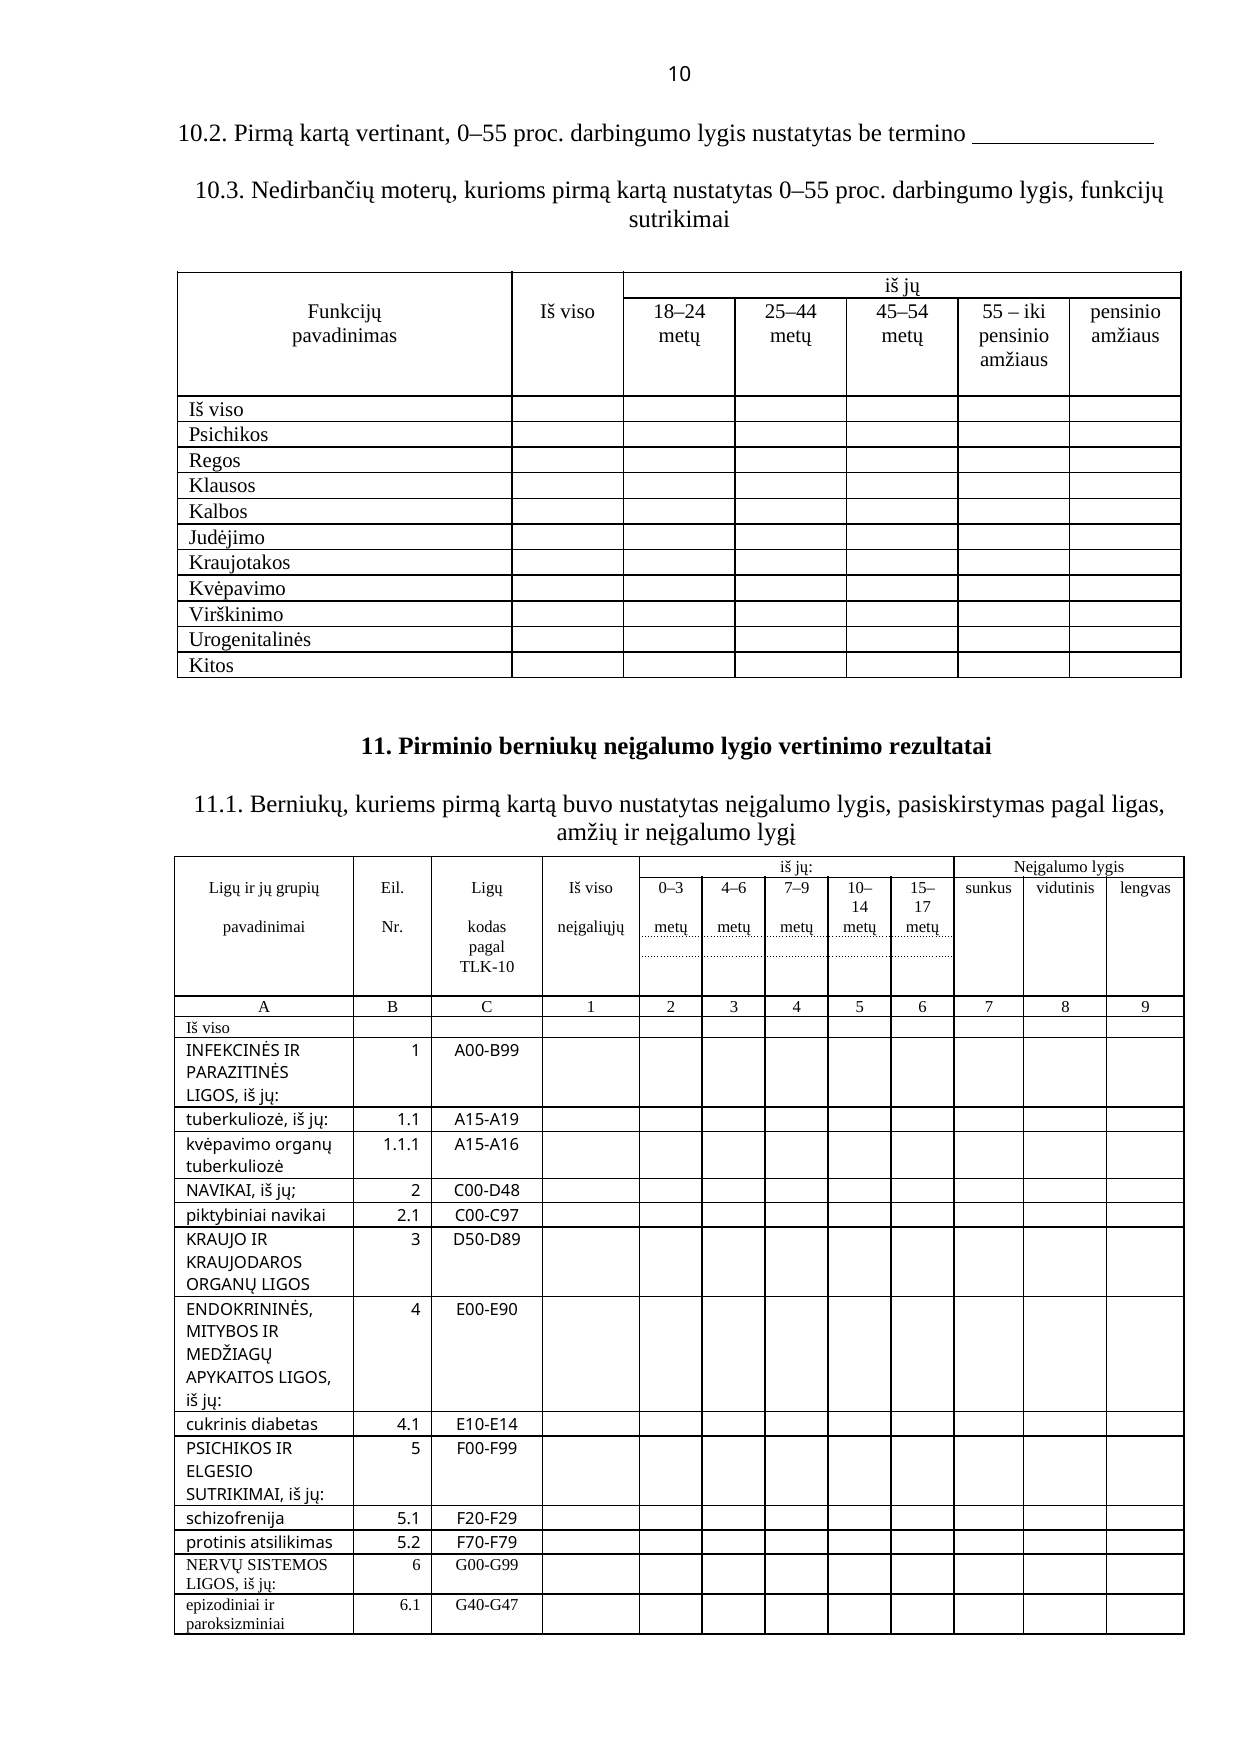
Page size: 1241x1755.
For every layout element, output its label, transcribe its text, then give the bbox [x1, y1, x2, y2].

table_cell 1 [543, 997, 639, 1016]
table_cell Nr. [354, 916, 431, 936]
table_cell 5.1 [354, 1506, 431, 1529]
table_cell 4 [354, 1297, 431, 1411]
table_cell Kvėpavimo [178, 576, 511, 600]
table_cell [1107, 1017, 1183, 1037]
table_cell schizofrenija [175, 1506, 353, 1529]
table_cell [1024, 1531, 1106, 1553]
table_cell [543, 1132, 639, 1177]
table_cell A15-A16 [432, 1132, 542, 1177]
table_cell [703, 1203, 764, 1226]
table_cell Eil. [354, 876, 431, 916]
table_cell [829, 936, 890, 956]
table_cell [1107, 1595, 1183, 1633]
table_cell [736, 347, 846, 371]
table_cell B [354, 997, 431, 1016]
table_cell [1070, 473, 1180, 497]
table_cell 5 [829, 997, 890, 1016]
table_cell Kalbos [178, 499, 511, 523]
table_cell [955, 1412, 1023, 1435]
table_cell 45–54 [847, 299, 957, 323]
table_cell [354, 1017, 431, 1037]
table_cell [955, 916, 1023, 936]
table_cell [624, 550, 734, 574]
table_cell NAVIKAI, iš jų; [175, 1179, 353, 1202]
table_cell [1070, 422, 1180, 446]
table_cell [955, 936, 1023, 956]
table_cell [829, 1555, 890, 1593]
table_cell kvėpavimo organų tuberkuliozė [175, 1132, 353, 1177]
table_cell [736, 499, 846, 523]
table_cell Iš viso [175, 1017, 353, 1037]
table_cell [703, 1179, 764, 1202]
table_cell [1107, 1506, 1183, 1529]
table_cell [1024, 1228, 1106, 1296]
table_cell [955, 1132, 1023, 1177]
table_cell [1107, 1179, 1183, 1202]
table_cell [543, 1437, 639, 1505]
table_cell [543, 976, 639, 995]
table_cell [513, 653, 623, 677]
table_cell metų [892, 916, 953, 936]
table_cell [955, 1017, 1023, 1037]
table_cell [1070, 525, 1180, 549]
table_cell A15-A19 [432, 1108, 542, 1131]
table_header iš jų [624, 273, 1180, 297]
table_cell [354, 956, 431, 976]
table_cell [1024, 1412, 1106, 1435]
table_cell [1107, 1132, 1183, 1177]
table_cell [175, 956, 353, 976]
table_cell [847, 371, 957, 395]
table_cell [892, 1531, 953, 1553]
table_cell [703, 1038, 764, 1106]
table_cell [1070, 627, 1180, 651]
table_cell [766, 1297, 827, 1411]
table_cell pensinio [1070, 299, 1180, 323]
table_cell [847, 397, 957, 421]
table_cell 6.1 [354, 1595, 431, 1633]
table_cell C00-D48 [432, 1179, 542, 1202]
text 11.1. Berniukų, kuriems pirmą kartą buvo nustatytas neįgalumo lygis, pasiskirstymas pagal ligas, amžių ir neįgalumo lygį [177, 789, 1181, 846]
table_cell [1107, 1555, 1183, 1593]
table_cell [1024, 1506, 1106, 1529]
table_cell [624, 347, 734, 371]
table_cell [640, 976, 701, 995]
table_cell 9 [1107, 997, 1183, 1016]
table_cell [892, 1038, 953, 1106]
table_cell G40-G47 [432, 1595, 542, 1633]
text 10.2. Pirmą kartą vertinant, 0–55 proc. darbingumo lygis nustatytas be termino [177, 118, 1181, 147]
table_cell [1070, 576, 1180, 600]
table_cell [829, 1108, 890, 1131]
table_cell [959, 371, 1069, 395]
table_cell [829, 1203, 890, 1226]
table_cell [892, 936, 953, 956]
table_cell [1070, 347, 1180, 371]
table_cell [766, 1108, 827, 1131]
table_cell [703, 1506, 764, 1529]
table_cell [892, 1412, 953, 1435]
text 11. Pirminio berniukų neįgalumo lygio vertinimo rezultatai [177, 731, 1181, 760]
table_cell [1107, 1108, 1183, 1131]
table_cell TLK-10 [432, 956, 542, 976]
table_cell [1107, 916, 1183, 936]
table_cell [640, 1412, 701, 1435]
table_cell E00-E90 [432, 1297, 542, 1411]
table_cell [955, 1555, 1023, 1593]
table_cell [736, 473, 846, 497]
table_cell [703, 1595, 764, 1633]
table_cell F20-F29 [432, 1506, 542, 1529]
table_cell [1024, 1595, 1106, 1633]
table_cell [640, 1203, 701, 1226]
table_cell [955, 1437, 1023, 1505]
table_cell INFEKCINĖS IR PARAZITINĖS LIGOS, iš jų: [175, 1038, 353, 1106]
table_cell [624, 473, 734, 497]
table_cell [766, 1228, 827, 1296]
table_cell [703, 1297, 764, 1411]
table_cell [892, 1179, 953, 1202]
table_cell [513, 397, 623, 421]
table_cell [959, 525, 1069, 549]
table_cell Virškinimo [178, 602, 511, 626]
table_cell [640, 956, 701, 976]
table_cell [766, 1017, 827, 1037]
table_cell [703, 1132, 764, 1177]
table_cell [736, 576, 846, 600]
table_cell piktybiniai navikai [175, 1203, 353, 1226]
table_cell [513, 422, 623, 446]
table_cell F70-F79 [432, 1531, 542, 1553]
table_cell [829, 956, 890, 976]
table_cell [766, 1038, 827, 1106]
table_cell 0–3 [640, 878, 701, 916]
table_cell [955, 1179, 1023, 1202]
table_cell [432, 976, 542, 995]
table_cell [703, 1228, 764, 1296]
table_cell [892, 1437, 953, 1505]
table_cell [354, 936, 431, 956]
table_cell 5.2 [354, 1531, 431, 1553]
table_cell [955, 1595, 1023, 1633]
table_cell [847, 448, 957, 472]
table_cell Iš viso [543, 876, 639, 916]
table_cell 4 [766, 997, 827, 1016]
table_cell [829, 1412, 890, 1435]
table_cell [766, 956, 827, 976]
table_cell [736, 627, 846, 651]
table_cell [640, 1437, 701, 1505]
table_cell [766, 1555, 827, 1593]
table_cell [703, 1017, 764, 1037]
table_cell amžiaus [1070, 323, 1180, 347]
table_header Neįgalumo lygis [955, 857, 1183, 876]
table_cell [543, 1297, 639, 1411]
table_cell [543, 1203, 639, 1226]
table_cell vidutinis [1024, 878, 1106, 916]
table_cell [847, 550, 957, 574]
table_cell 18–24 [624, 299, 734, 323]
table_cell [640, 1017, 701, 1037]
table_cell Iš viso [178, 397, 511, 421]
table_cell [847, 473, 957, 497]
table_cell [1070, 602, 1180, 626]
table_cell metų [640, 916, 701, 936]
table_cell [1070, 499, 1180, 523]
table_cell [703, 936, 764, 956]
table_cell [1107, 1203, 1183, 1226]
table_cell [955, 1531, 1023, 1553]
table_cell [892, 1297, 953, 1411]
table_cell [1024, 976, 1106, 995]
table_cell [959, 627, 1069, 651]
table_cell [766, 1203, 827, 1226]
table_header [175, 857, 353, 876]
table_cell [513, 347, 623, 371]
table_cell [959, 602, 1069, 626]
table_cell [513, 550, 623, 574]
table_cell Funkcijų [178, 297, 511, 323]
table_cell [640, 1038, 701, 1106]
table_cell 3 [354, 1228, 431, 1296]
table_cell [959, 499, 1069, 523]
table_cell [766, 1132, 827, 1177]
table_cell [829, 1595, 890, 1633]
table_cell [1107, 1038, 1183, 1106]
table_cell 25–44 [736, 299, 846, 323]
table_cell [1024, 1108, 1106, 1131]
table_cell [624, 371, 734, 395]
table_cell [959, 422, 1069, 446]
table_cell [1024, 936, 1106, 956]
table_cell D50-D89 [432, 1228, 542, 1296]
table_cell [766, 1412, 827, 1435]
table_cell metų [703, 916, 764, 936]
table_cell [543, 1108, 639, 1131]
table_cell [766, 1437, 827, 1505]
table_cell 2 [354, 1179, 431, 1202]
table_cell [513, 627, 623, 651]
table_cell kodas [432, 916, 542, 936]
table_cell [543, 1228, 639, 1296]
table_cell [1107, 976, 1183, 995]
table_cell [513, 473, 623, 497]
table_cell [175, 936, 353, 956]
table_cell [1107, 1412, 1183, 1435]
table_cell Kraujotakos [178, 550, 511, 574]
table_cell [640, 1531, 701, 1553]
table_cell [892, 956, 953, 976]
table_cell [543, 1017, 639, 1037]
table_cell [736, 397, 846, 421]
table_cell [640, 1228, 701, 1296]
table_cell [829, 1038, 890, 1106]
table_cell [766, 1179, 827, 1202]
table_cell cukrinis diabetas [175, 1412, 353, 1435]
table_cell pavadinimas [178, 323, 511, 347]
table_cell C00-C97 [432, 1203, 542, 1226]
table_cell [955, 1203, 1023, 1226]
table_cell [847, 576, 957, 600]
table_cell [624, 525, 734, 549]
table_cell [640, 1179, 701, 1202]
table_cell [1024, 956, 1106, 976]
table_cell lengvas [1107, 878, 1183, 916]
table_cell [1107, 956, 1183, 976]
table_cell [624, 576, 734, 600]
table_cell pagal [432, 936, 542, 956]
table_cell [829, 1017, 890, 1037]
table_cell 10–14 [829, 878, 890, 916]
table_cell [624, 653, 734, 677]
table_cell Urogenitalinės [178, 627, 511, 651]
table_cell [959, 397, 1069, 421]
table_cell [736, 525, 846, 549]
table_cell 2.1 [354, 1203, 431, 1226]
table_cell [1107, 1531, 1183, 1553]
table_cell [959, 576, 1069, 600]
table_cell Kitos [178, 653, 511, 677]
table_cell [892, 1203, 953, 1226]
table_cell [1107, 1437, 1183, 1505]
table_cell NERVŲ SISTEMOS LIGOS, iš jų: [175, 1555, 353, 1593]
table_cell [955, 1108, 1023, 1131]
table_cell [955, 956, 1023, 976]
table_cell [847, 499, 957, 523]
table_cell [513, 323, 623, 347]
table_cell [955, 1297, 1023, 1411]
table_cell [1024, 1203, 1106, 1226]
table_cell [640, 1555, 701, 1593]
table_cell [766, 936, 827, 956]
table_cell [1024, 1132, 1106, 1177]
table_cell [1024, 1297, 1106, 1411]
table_cell [955, 1506, 1023, 1529]
table_cell [178, 347, 511, 371]
table_cell [1024, 1555, 1106, 1593]
table_cell 55 – iki [959, 299, 1069, 323]
table_cell Psichikos [178, 422, 511, 446]
table_cell KRAUJO IR KRAUJODAROS ORGANŲ LIGOS [175, 1228, 353, 1296]
table_cell [640, 1297, 701, 1411]
table_cell [1024, 916, 1106, 936]
table_cell tuberkuliozė, iš jų: [175, 1108, 353, 1131]
table_cell [955, 1228, 1023, 1296]
table_cell [829, 1228, 890, 1296]
table_cell [703, 1412, 764, 1435]
table_cell [543, 1531, 639, 1553]
table_cell [736, 371, 846, 395]
table_cell [766, 1506, 827, 1529]
table_header [354, 857, 431, 876]
table_cell pavadinimai [175, 916, 353, 936]
table_cell [513, 371, 623, 395]
table_cell 4.1 [354, 1412, 431, 1435]
table_cell [640, 1132, 701, 1177]
table_cell [847, 422, 957, 446]
table_cell [703, 1108, 764, 1131]
table_cell [959, 473, 1069, 497]
table_cell 3 [703, 997, 764, 1016]
table_cell [736, 448, 846, 472]
table_cell A [175, 997, 353, 1016]
table_cell [640, 1506, 701, 1529]
table_cell [955, 1038, 1023, 1106]
table_cell [640, 1108, 701, 1131]
table_cell amžiaus [959, 347, 1069, 371]
table_cell metų [829, 916, 890, 936]
table_cell A00-B99 [432, 1038, 542, 1106]
table_cell [543, 1555, 639, 1593]
table_cell [703, 976, 764, 995]
table_cell [543, 1506, 639, 1529]
table_cell Ligų ir jų grupių [175, 876, 353, 916]
table_cell protinis atsilikimas [175, 1531, 353, 1553]
table_cell [736, 550, 846, 574]
table_header [543, 857, 639, 876]
table_cell metų [624, 323, 734, 347]
table_cell Klausos [178, 473, 511, 497]
table_cell [624, 499, 734, 523]
table_cell [543, 1412, 639, 1435]
table_cell C [432, 997, 542, 1016]
table_cell [543, 1595, 639, 1633]
table_cell [766, 1595, 827, 1633]
table_cell ENDOKRININĖS, MITYBOS IR MEDŽIAGŲ APYKAITOS LIGOS, iš jų: [175, 1297, 353, 1411]
table_cell [847, 347, 957, 371]
table_cell metų [847, 323, 957, 347]
table_cell sunkus [955, 878, 1023, 916]
table_header iš jų: [640, 857, 953, 876]
table_cell 1 [354, 1038, 431, 1106]
table_cell [1070, 448, 1180, 472]
table_cell [1024, 1038, 1106, 1106]
table_cell [1070, 397, 1180, 421]
table_cell [829, 1132, 890, 1177]
table_cell [703, 1555, 764, 1593]
table_cell [892, 1506, 953, 1529]
table_cell [354, 976, 431, 995]
table_cell [543, 1038, 639, 1106]
table_cell [1070, 371, 1180, 395]
table_cell [1107, 1297, 1183, 1411]
table_cell [513, 448, 623, 472]
table_cell [847, 525, 957, 549]
table_cell 6 [354, 1555, 431, 1593]
table_cell [892, 1108, 953, 1131]
table_cell 4–6 [703, 878, 764, 916]
table_cell [703, 956, 764, 976]
table_cell [624, 397, 734, 421]
table_cell 5 [354, 1437, 431, 1505]
table_cell Ligų [432, 876, 542, 916]
table_cell [624, 602, 734, 626]
table_cell [892, 1017, 953, 1037]
table_header [432, 857, 542, 876]
table_cell [829, 976, 890, 995]
table_cell E10-E14 [432, 1412, 542, 1435]
table_cell [829, 1531, 890, 1553]
table_cell [892, 976, 953, 995]
table_cell [1024, 1437, 1106, 1505]
table_header [178, 273, 511, 297]
table_cell [736, 602, 846, 626]
table_cell F00-F99 [432, 1437, 542, 1505]
table_cell [959, 550, 1069, 574]
table_cell [955, 976, 1023, 995]
table_cell [432, 1017, 542, 1037]
table_cell 1.1 [354, 1108, 431, 1131]
table_cell [624, 627, 734, 651]
table_cell [892, 1132, 953, 1177]
table_cell neįgaliųjų [543, 916, 639, 936]
table_cell PSICHIKOS IR ELGESIO SUTRIKIMAI, iš jų: [175, 1437, 353, 1505]
table_cell [1070, 653, 1180, 677]
table_cell [736, 422, 846, 446]
table_cell [624, 422, 734, 446]
table_cell [829, 1437, 890, 1505]
table_cell [892, 1595, 953, 1633]
table_cell 2 [640, 997, 701, 1016]
table_cell Regos [178, 448, 511, 472]
table_cell [513, 576, 623, 600]
table_cell 6 [892, 997, 953, 1016]
table_cell [703, 1531, 764, 1553]
table_cell [543, 956, 639, 976]
table_cell 7–9 [766, 878, 827, 916]
table_cell 15–17 [892, 878, 953, 916]
table_cell [1107, 936, 1183, 956]
table_cell [543, 1179, 639, 1202]
table_cell [1024, 1179, 1106, 1202]
table_cell [847, 653, 957, 677]
table_cell [847, 602, 957, 626]
table_cell [1107, 1228, 1183, 1296]
table_cell pensinio [959, 323, 1069, 347]
table_cell [766, 1531, 827, 1553]
table_cell [513, 602, 623, 626]
table_cell [640, 936, 701, 956]
table_cell [513, 525, 623, 549]
table_cell [959, 653, 1069, 677]
table_cell [1070, 550, 1180, 574]
table_cell [829, 1297, 890, 1411]
table_cell [847, 627, 957, 651]
table_cell [178, 371, 511, 395]
table_cell [1024, 1017, 1106, 1037]
table_cell [892, 1555, 953, 1593]
table_cell [624, 448, 734, 472]
table_cell [175, 976, 353, 995]
table_cell [829, 1506, 890, 1529]
table_cell [959, 448, 1069, 472]
table_cell Judėjimo [178, 525, 511, 549]
table_cell [766, 976, 827, 995]
text 10.3. Nedirbančių moterų, kurioms pirmą kartą nustatytas 0–55 proc. darbingumo lygis, funkcijų sutrikimai [177, 176, 1181, 233]
table_cell 7 [955, 997, 1023, 1016]
table_cell [543, 936, 639, 956]
table_cell metų [736, 323, 846, 347]
table_cell G00-G99 [432, 1555, 542, 1593]
table_cell metų [766, 916, 827, 936]
table_cell epizodiniai ir paroksizminiai [175, 1595, 353, 1633]
table_cell 8 [1024, 997, 1106, 1016]
table_cell [736, 653, 846, 677]
table_cell 1.1.1 [354, 1132, 431, 1177]
table_cell [640, 1595, 701, 1633]
table_header [513, 273, 623, 297]
table_cell [513, 499, 623, 523]
table_cell [703, 1437, 764, 1505]
table_cell Iš viso [513, 297, 623, 323]
table_cell [892, 1228, 953, 1296]
table_cell [829, 1179, 890, 1202]
